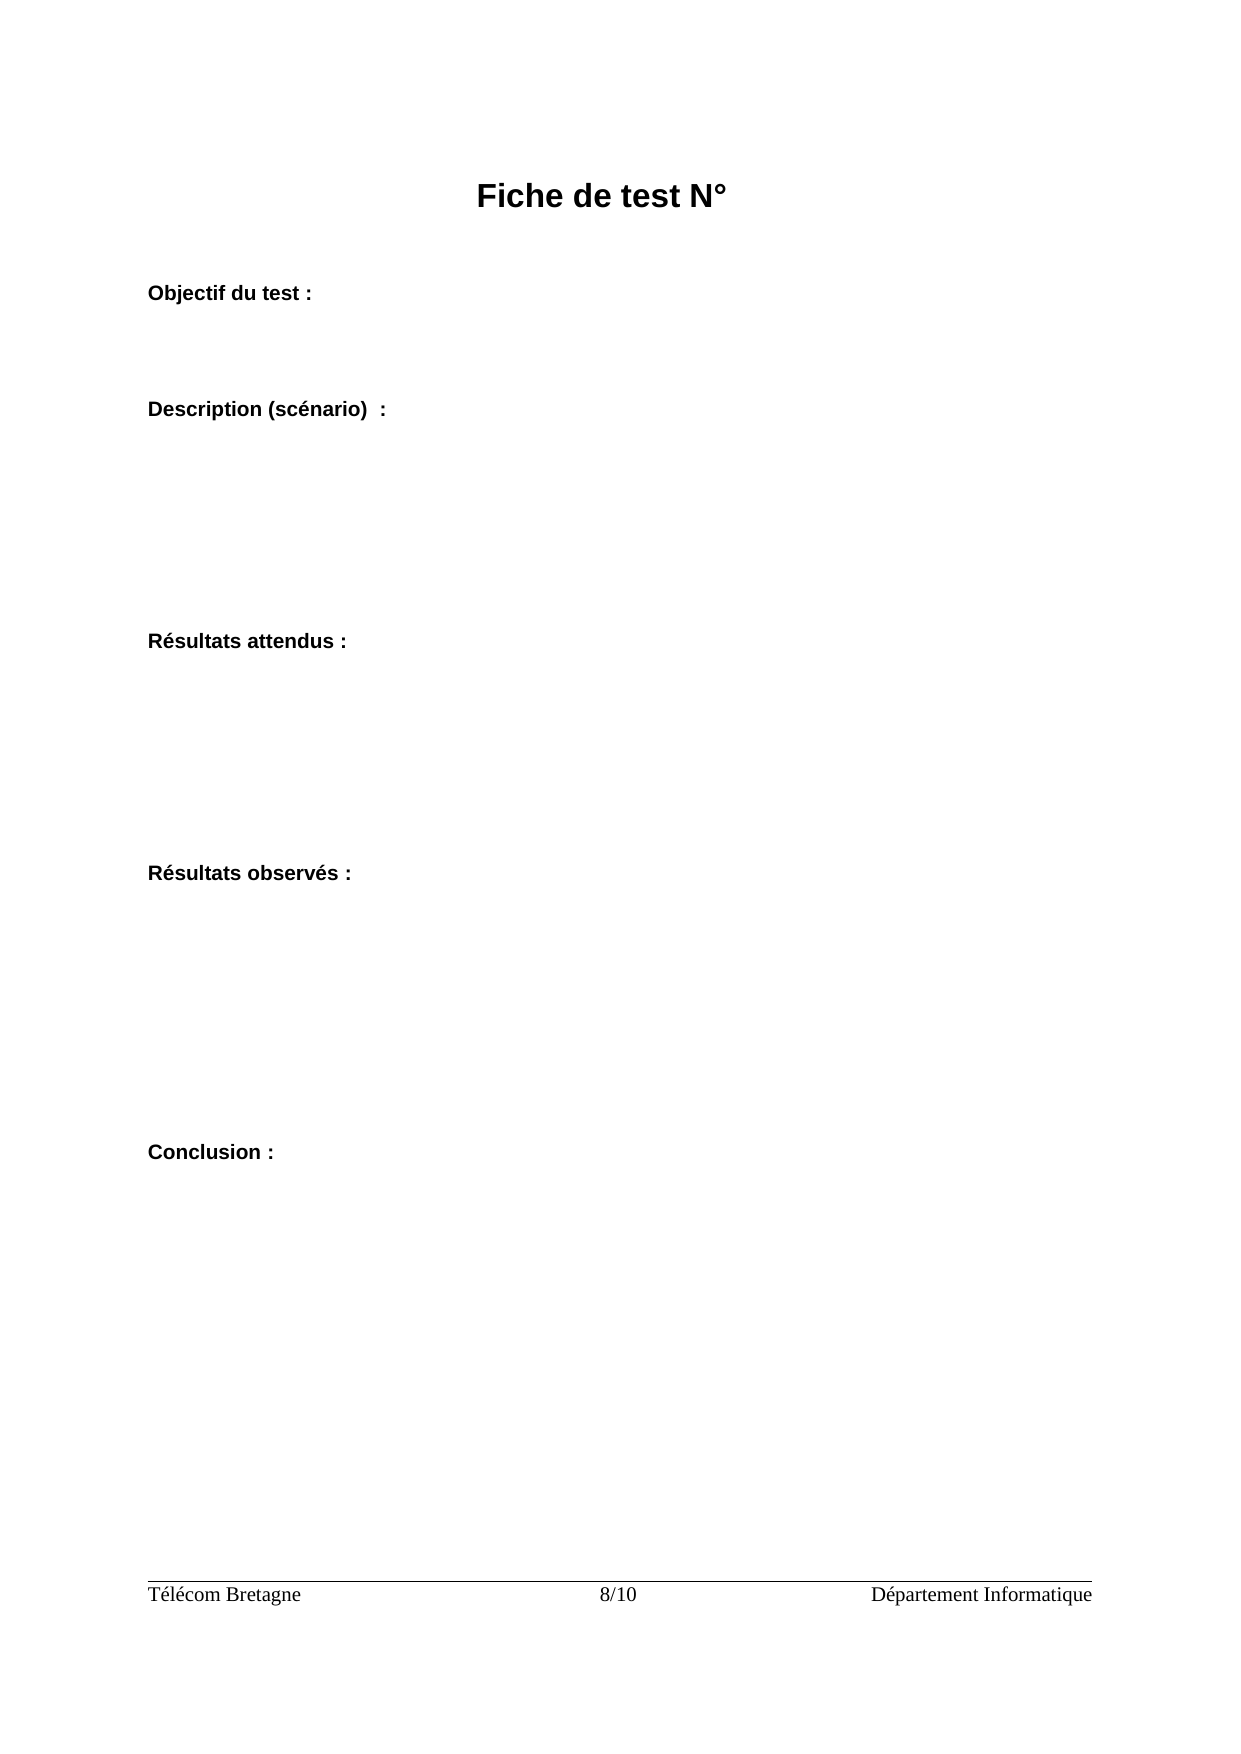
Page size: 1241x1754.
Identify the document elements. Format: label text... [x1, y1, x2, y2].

text Résultats observés : [148, 862, 1092, 885]
title Fiche de test N° [148, 177, 1092, 214]
text Résultats attendus : [148, 630, 1092, 653]
text Description (scénario) : [148, 397, 1092, 421]
subtitle Conclusion : [148, 1141, 1092, 1164]
text Objectif du test : [148, 281, 1092, 304]
